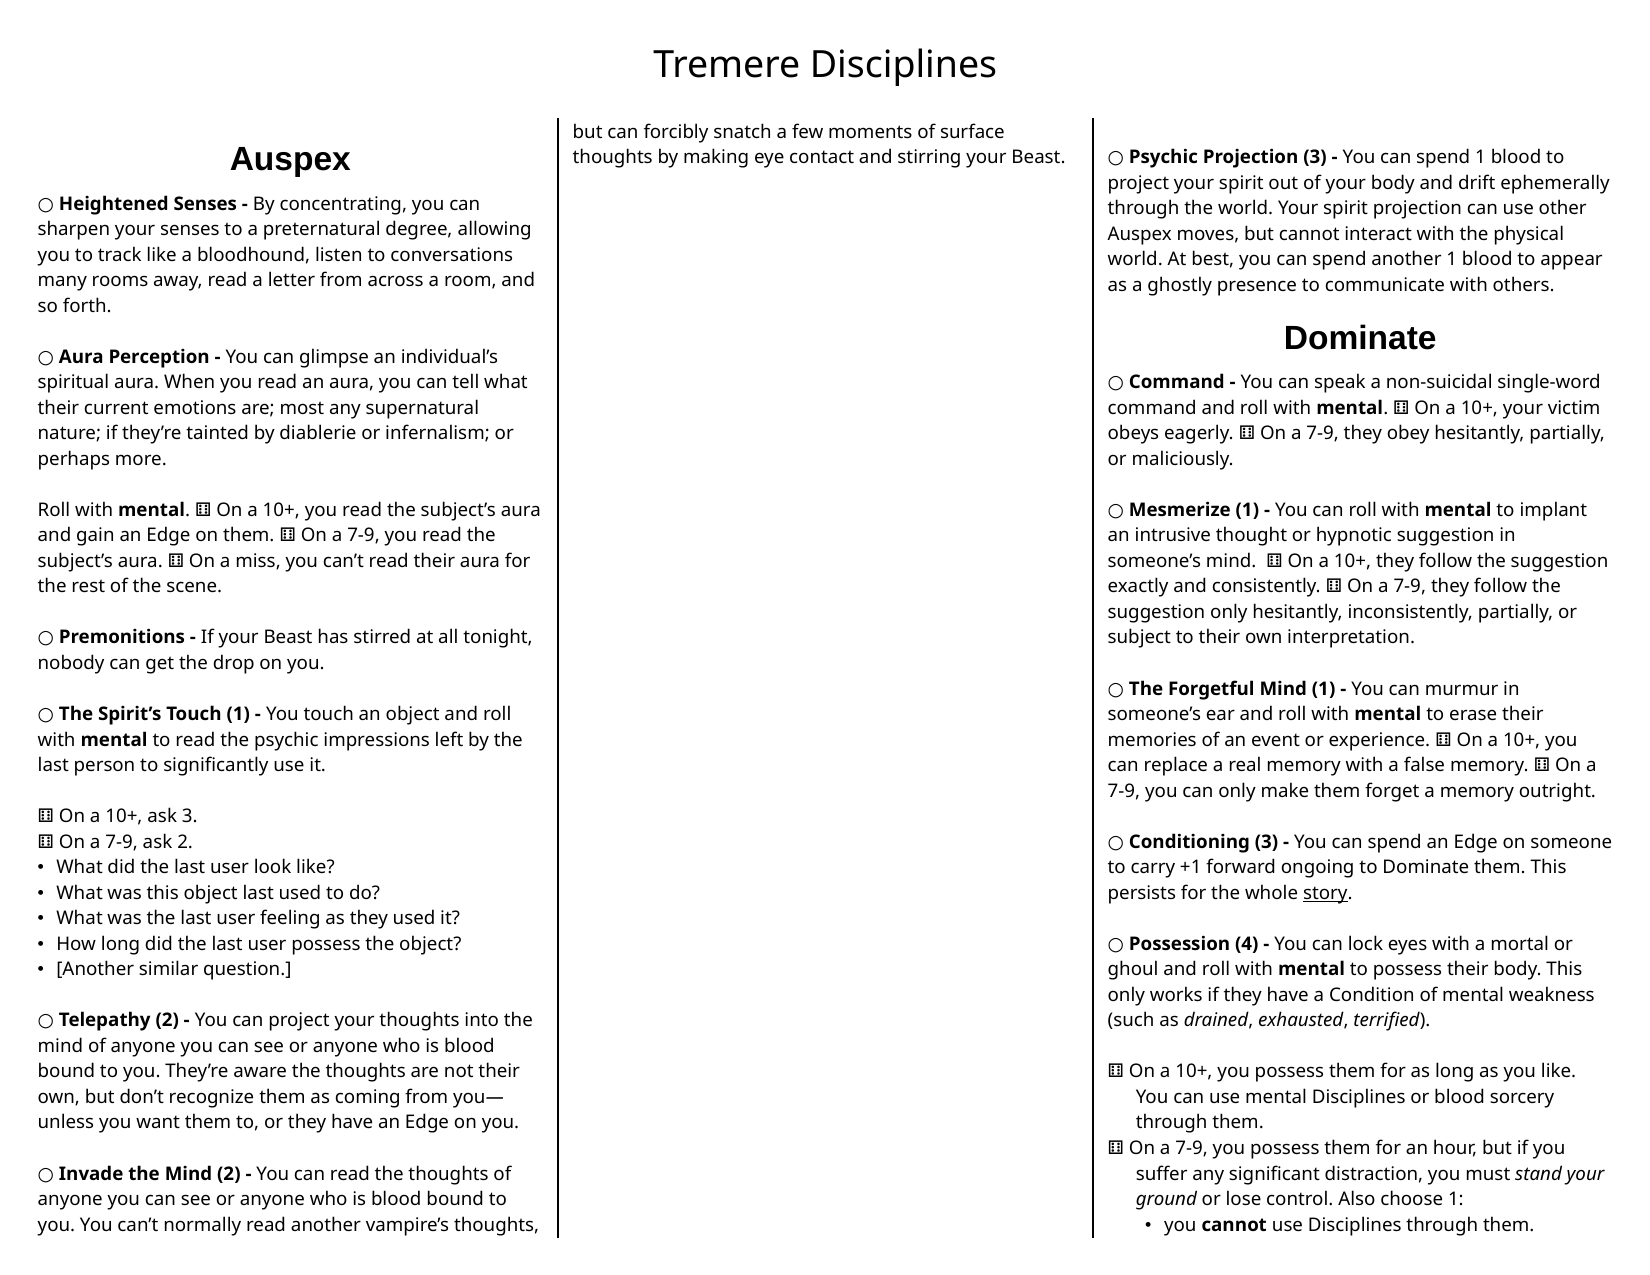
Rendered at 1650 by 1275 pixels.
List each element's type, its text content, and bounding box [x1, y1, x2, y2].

list [Another similar question.] [37, 956, 542, 981]
text ○ Mesmerize (1) - You can roll with mental to implant an intrusive thought or hypnotic suggestion in someone’s mind. ⚅ On a 10+, they follow the suggestion exactly and consistently. ⚅ On a 7-9, they follow the suggestion only hesitantly, inconsistently, partially, or subject to their own interpretation. [1107, 496, 1612, 675]
text ○ Telepathy (2) - You can project your thoughts into the mind of anyone you can see or anyone who is blood bound to you. They’re aware the thoughts are not their own, but don’t recognize them as coming from you—unless you want them to, or they have an Edge on you. [37, 1007, 542, 1134]
text Roll with mental. ⚅ On a 10+, you read the subject’s aura and gain an Edge on them. ⚅ On a 7-9, you read the subject’s aura. ⚅ On a miss, you can’t read their aura for the rest of the scene. [37, 496, 542, 624]
list What was the last user feeling as they used it? [37, 904, 542, 930]
list What did the last user look like? [37, 853, 542, 879]
text but can forcibly snatch a few moments of surface thoughts by making eye contact and stirring your Beast. [572, 118, 1077, 194]
subtitle Auspex [37, 139, 542, 177]
text ○ The Forgetful Mind (1) - You can murmur in someone’s ear and roll with mental to erase their memories of an event or experience. ⚅ On a 10+, you can replace a real memory with a false memory. ⚅ On a 7-9, you can only make them forget a memory outright. [1107, 675, 1612, 828]
text ○ Aura Perception - You can glimpse an individual’s spiritual aura. When you read an aura, you can tell what their current emotions are; most any supernatural nature; if they’re tainted by diablerie or infernalism; or perhaps more. [37, 343, 542, 471]
text ○ Possession (4) - You can lock eyes with a mortal or ghoul and roll with mental to possess their body. This only works if they have a Condition of mental weakness (such as drained, exhausted, terrified). [1107, 930, 1612, 1032]
text ⚅ On a 10+, ask 3. [37, 802, 542, 828]
text ○ Conditioning (3) - You can spend an Edge on someone to carry +1 forward ongoing to Dominate them. This persists for the whole story. [1107, 828, 1612, 930]
text ○ The Spirit’s Touch (1) - You touch an object and roll with mental to read the psychic impressions left by the last person to significantly use it. [37, 700, 542, 777]
subtitle Dominate [1107, 317, 1612, 356]
list What was this object last used to do? [37, 879, 542, 904]
text ⚅ On a 10+, you possess them for as long as you like. You can use mental Disciplines or blood sorcery through them. [1107, 1058, 1612, 1134]
text ⚅ On a 7-9, you possess them for an hour, but if you suffer any significant distraction, you must stand your ground or lose control. Also choose 1: [1107, 1134, 1612, 1211]
list you cannot use Disciplines through them. [1145, 1211, 1612, 1236]
text ○ Premonitions - If your Beast has stirred at all tonight, nobody can get the drop on you. [37, 624, 542, 700]
text ○ Invade the Mind (2) - You can read the thoughts of anyone you can see or anyone who is blood bound to you. You can’t normally read another vampire’s thoughts, [37, 1160, 542, 1236]
text ○ Heightened Senses - By concentrating, you can sharpen your senses to a preternatural degree, allowing you to track like a bloodhound, listen to conversations many rooms away, read a letter from across a room, and so forth. [37, 190, 542, 343]
text ○ Command - You can speak a non-suicidal single-word command and roll with mental. ⚅ On a 10+, your victim obeys eagerly. ⚅ On a 7-9, they obey hesitantly, partially, or maliciously. [1107, 369, 1612, 496]
text ⚅ On a 7-9, ask 2. [37, 828, 542, 853]
list How long did the last user possess the object? [37, 930, 542, 956]
text ○ Psychic Projection (3) - You can spend 1 blood to project your spirit out of your body and drift ephemerally through the world. Your spirit projection can use other Auspex moves, but cannot interact with the physical world. At best, you can spend another 1 blood to appear as a ghostly presence to communicate with others. [1107, 143, 1612, 297]
